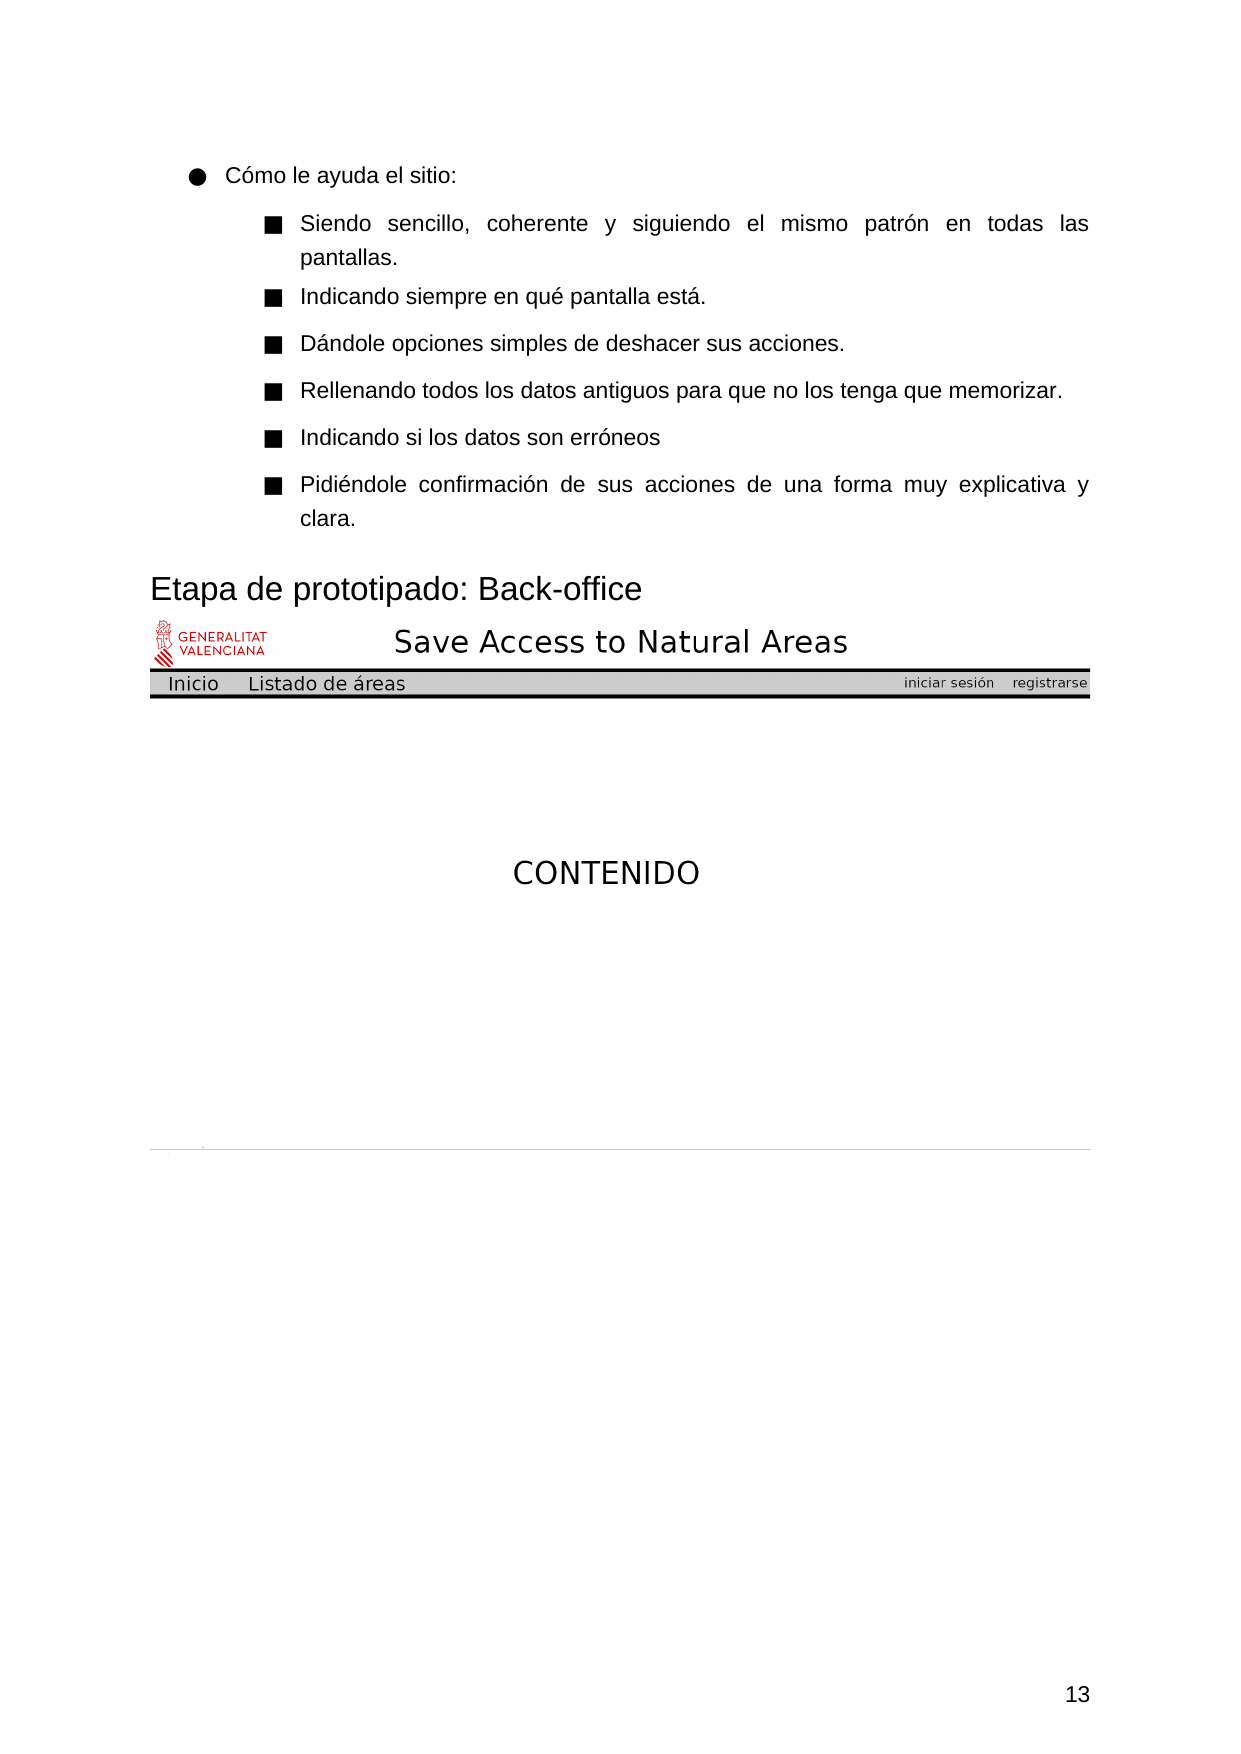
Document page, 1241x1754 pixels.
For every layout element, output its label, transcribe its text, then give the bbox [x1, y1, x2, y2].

list Siendo sencillo, coherente y siguiendo el mismo patrón en todas las pantallas. [262, 197, 1090, 270]
list Dándole opciones simples de deshacer sus acciones. [262, 317, 1090, 364]
list Indicando siempre en qué pantalla está. [262, 270, 1090, 317]
list Cómo le ayuda el sitio: [187, 150, 1090, 197]
list Rellenando todos los datos antiguos para que no los tenga que memorizar. [262, 364, 1090, 411]
list Pidiéndole confirmación de sus acciones de una forma muy explicativa y clara. [262, 458, 1090, 532]
picture [150, 620, 1091, 1150]
list Indicando si los datos son erróneos [262, 411, 1090, 458]
subtitle Etapa de prototipado: Back-office [150, 569, 1090, 607]
